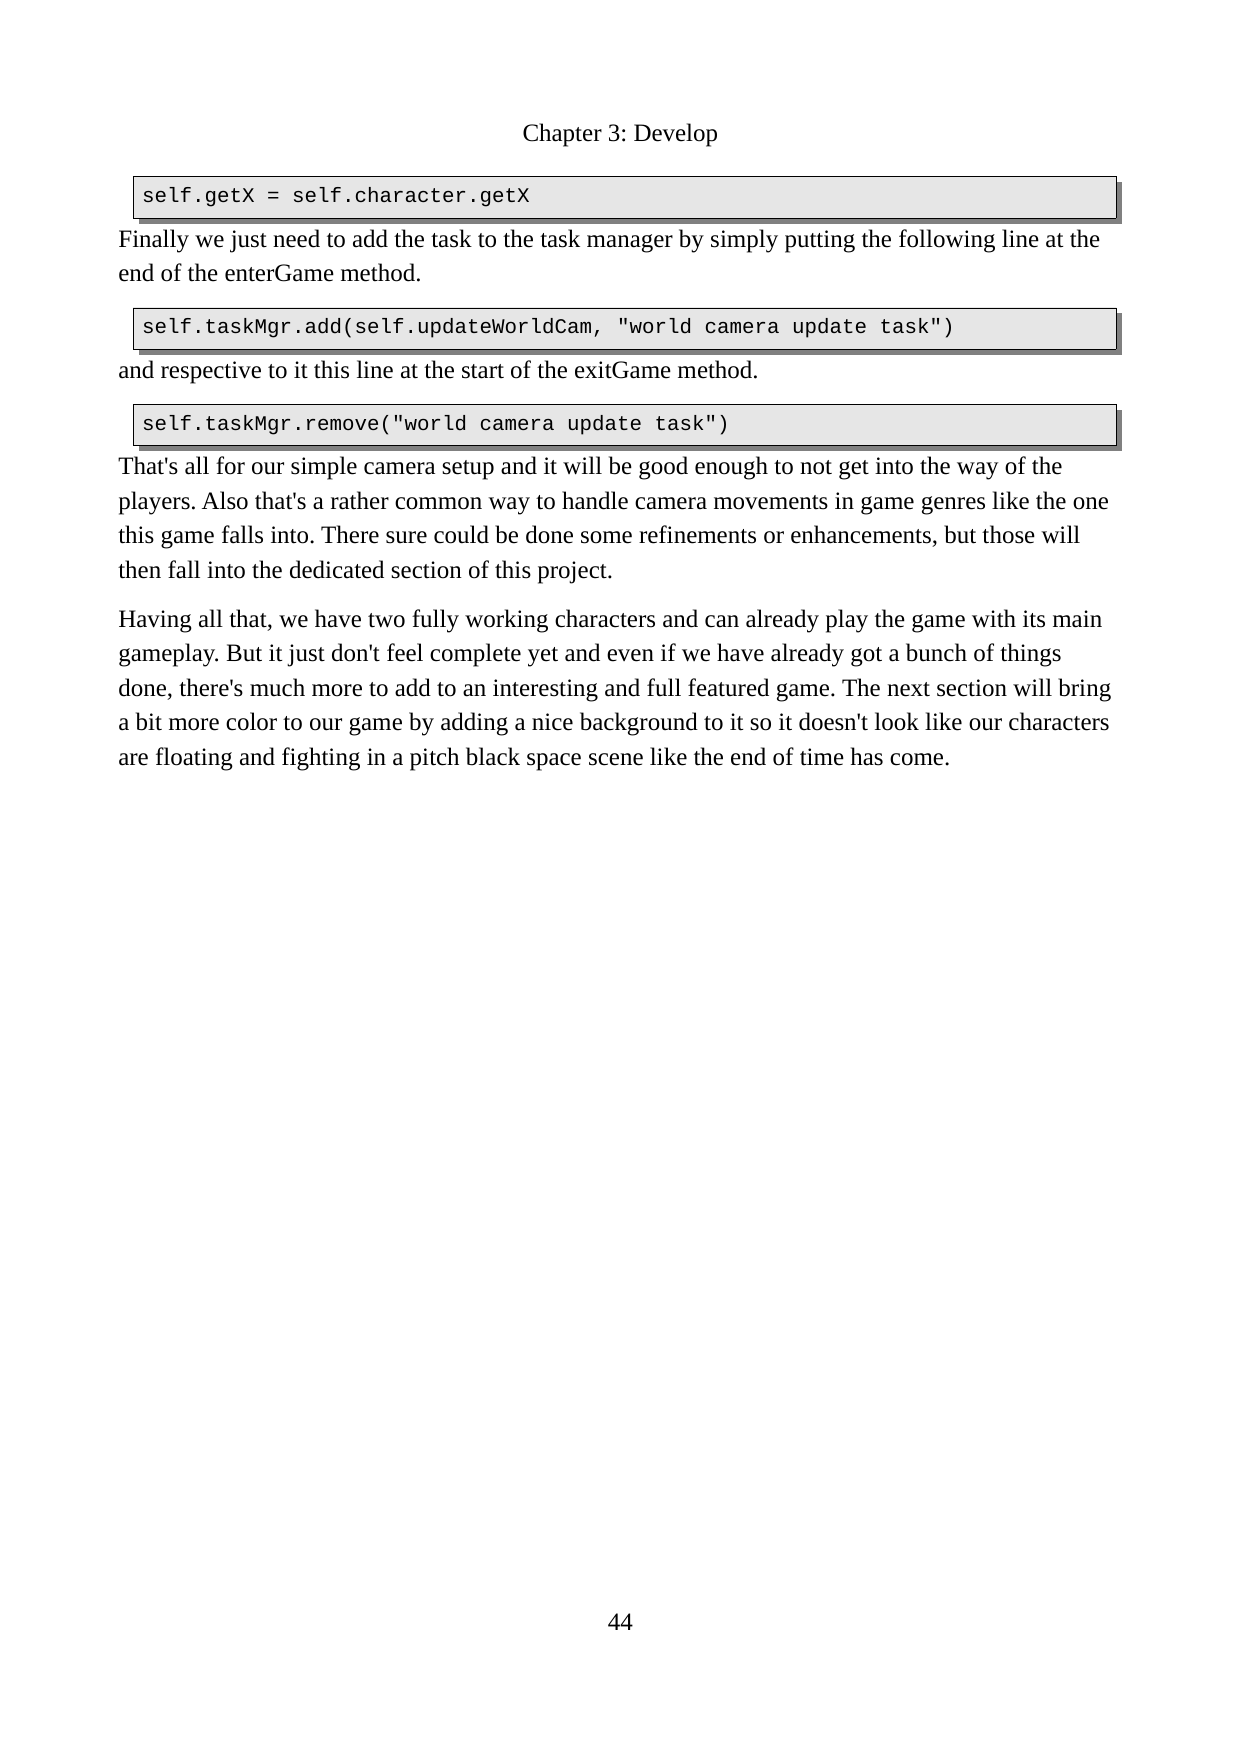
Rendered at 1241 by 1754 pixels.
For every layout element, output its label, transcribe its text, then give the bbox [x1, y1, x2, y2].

text self.getX = self.character.getX [134, 177, 1116, 218]
text Finally we just need to add the task to the task manager by simply putting the following line at the end of the enterGame method. [118, 224, 1122, 287]
text self.taskMgr.remove("world camera update task") [134, 405, 1116, 445]
text Having all that, we have two fully working characters and can already play the game with its main gameplay. But it just don't feel complete yet and even if we have already got a bunch of things done, there's much more to add to an interesting and full featured game. The next section will bring a bit more color to our game by adding a nice background to it so it doesn't look like our characters are floating and fighting in a pitch black space scene like the end of time has come. [118, 604, 1122, 771]
text That's all for our simple camera setup and it will be good enough to not get into the way of the players. Also that's a rather common way to handle camera movements in game genres like the one this game falls into. There sure could be done some refinements or enhancements, but those will then fall into the dedicated section of this project. [118, 451, 1122, 584]
text and respective to it this line at the start of the exitGame method. [118, 355, 1122, 384]
text self.taskMgr.add(self.updateWorldCam, "world camera update task") [134, 309, 1116, 349]
